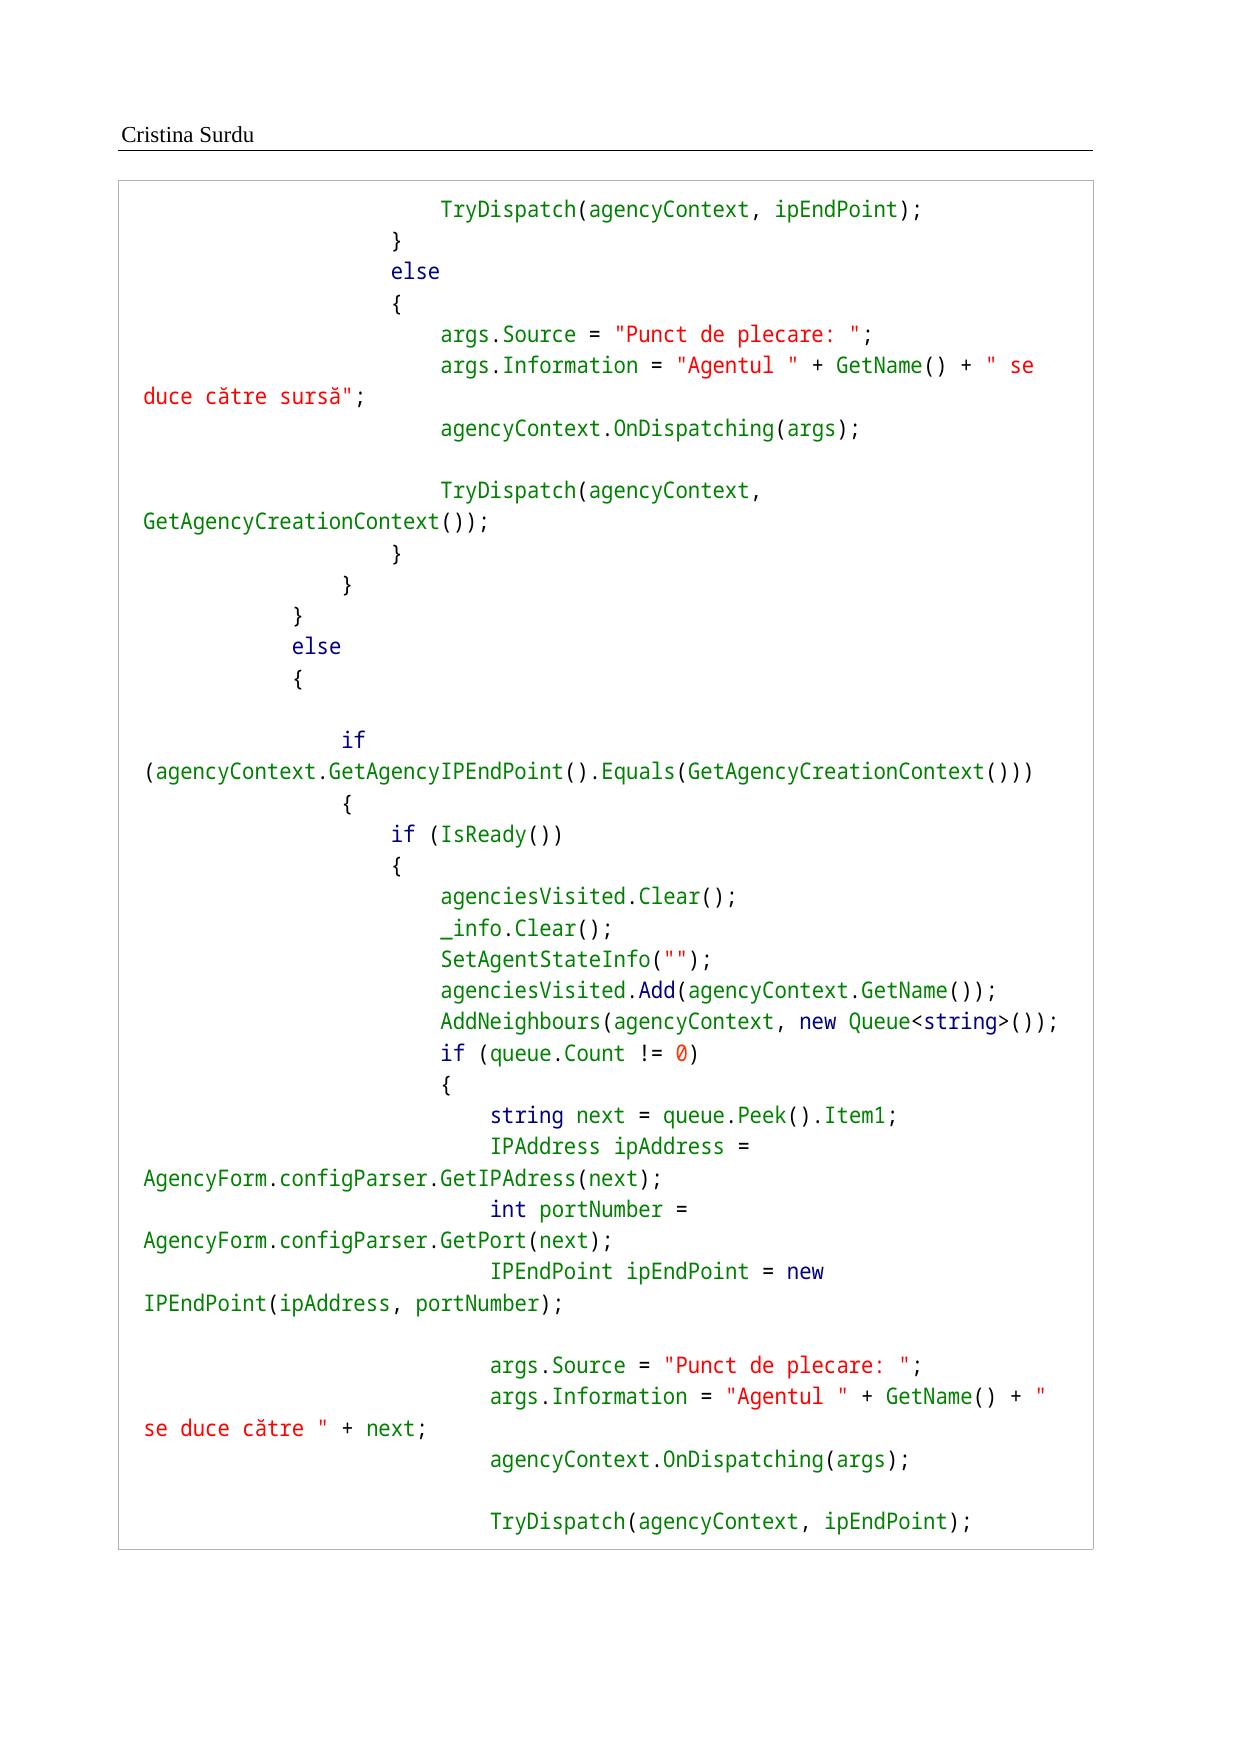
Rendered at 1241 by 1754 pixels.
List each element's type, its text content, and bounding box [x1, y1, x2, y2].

text agenciesVisited.Add(agencyContext.GetName()); [119, 961, 1093, 993]
text } [119, 524, 1093, 555]
text int portNumber = AgencyForm.configParser.GetPort(next); [119, 1180, 1093, 1243]
text args.Information = "Agentul " + GetName() + " se duce către " + next; [119, 1368, 1093, 1430]
text args.Information = "Agentul " + GetName() + " se duce către sursă"; [119, 336, 1093, 399]
text { [119, 649, 1093, 693]
text AddNeighbours(agencyContext, new Queue<string>()); [119, 993, 1093, 1024]
text IPAddress ipAddress = AgencyForm.configParser.GetIPAdress(next); [119, 1118, 1093, 1180]
text TryDispatch(agencyContext, GetAgencyCreationContext()); [119, 461, 1093, 524]
text } [119, 555, 1093, 586]
text if (IsReady()) [119, 805, 1093, 836]
text if (agencyContext.GetAgencyIPEndPoint().Equals(GetAgencyCreationContext())) [119, 711, 1093, 774]
text args.Source = "Punct de plecare: "; [119, 1336, 1093, 1368]
text { [119, 774, 1093, 805]
text if (queue.Count != 0) [119, 1024, 1093, 1055]
text args.Source = "Punct de plecare: "; [119, 305, 1093, 336]
text { [119, 836, 1093, 868]
text { [119, 1055, 1093, 1086]
text TryDispatch(agencyContext, ipEndPoint); [119, 1493, 1093, 1549]
text } [119, 211, 1093, 243]
text agencyContext.OnDispatching(args); [119, 399, 1093, 443]
text else [119, 243, 1093, 274]
text else [119, 618, 1093, 649]
text _info.Clear(); [119, 899, 1093, 930]
text } [119, 586, 1093, 618]
text { [119, 274, 1093, 305]
text agencyContext.OnDispatching(args); [119, 1430, 1093, 1474]
text TryDispatch(agencyContext, ipEndPoint); [119, 181, 1093, 211]
text agenciesVisited.Clear(); [119, 868, 1093, 899]
text IPEndPoint ipEndPoint = new IPEndPoint(ipAddress, portNumber); [119, 1243, 1093, 1318]
text string next = queue.Peek().Item1; [119, 1086, 1093, 1118]
text SetAgentStateInfo(""); [119, 930, 1093, 961]
